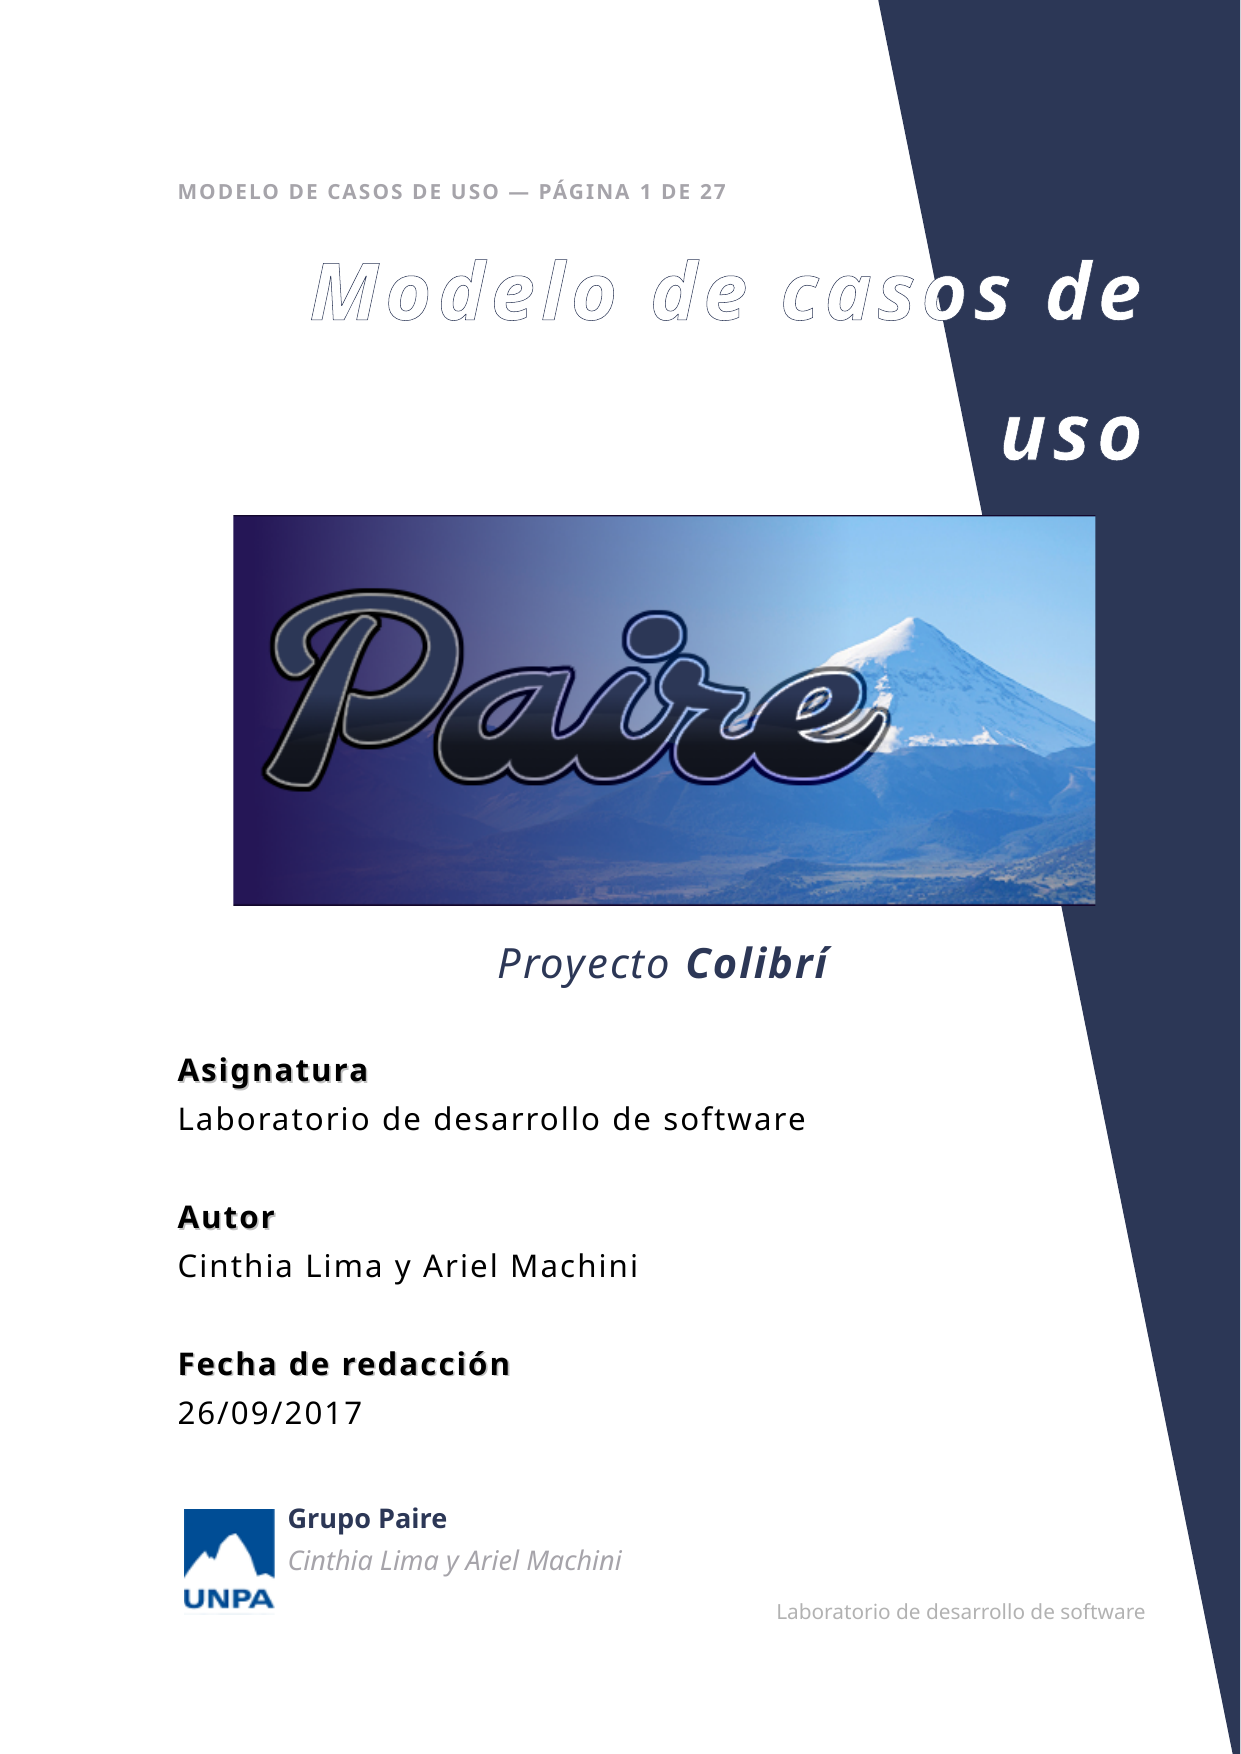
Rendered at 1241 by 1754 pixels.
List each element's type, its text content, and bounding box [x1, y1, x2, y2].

text Cinthia Lima y Ariel Machini [177, 1244, 1137, 1286]
text Asignatura [177, 1048, 1098, 1091]
text Fecha de redacción [177, 1342, 1152, 1384]
text 26/09/2017 [177, 1391, 1152, 1433]
text Laboratorio de desarrollo de software [177, 1097, 1108, 1139]
text Proyecto Colibrí [177, 934, 1078, 991]
picture [184, 1509, 275, 1615]
picture [233, 515, 1096, 906]
text Modelo de casos de uso [177, 235, 975, 483]
text Autor [177, 1195, 1127, 1237]
